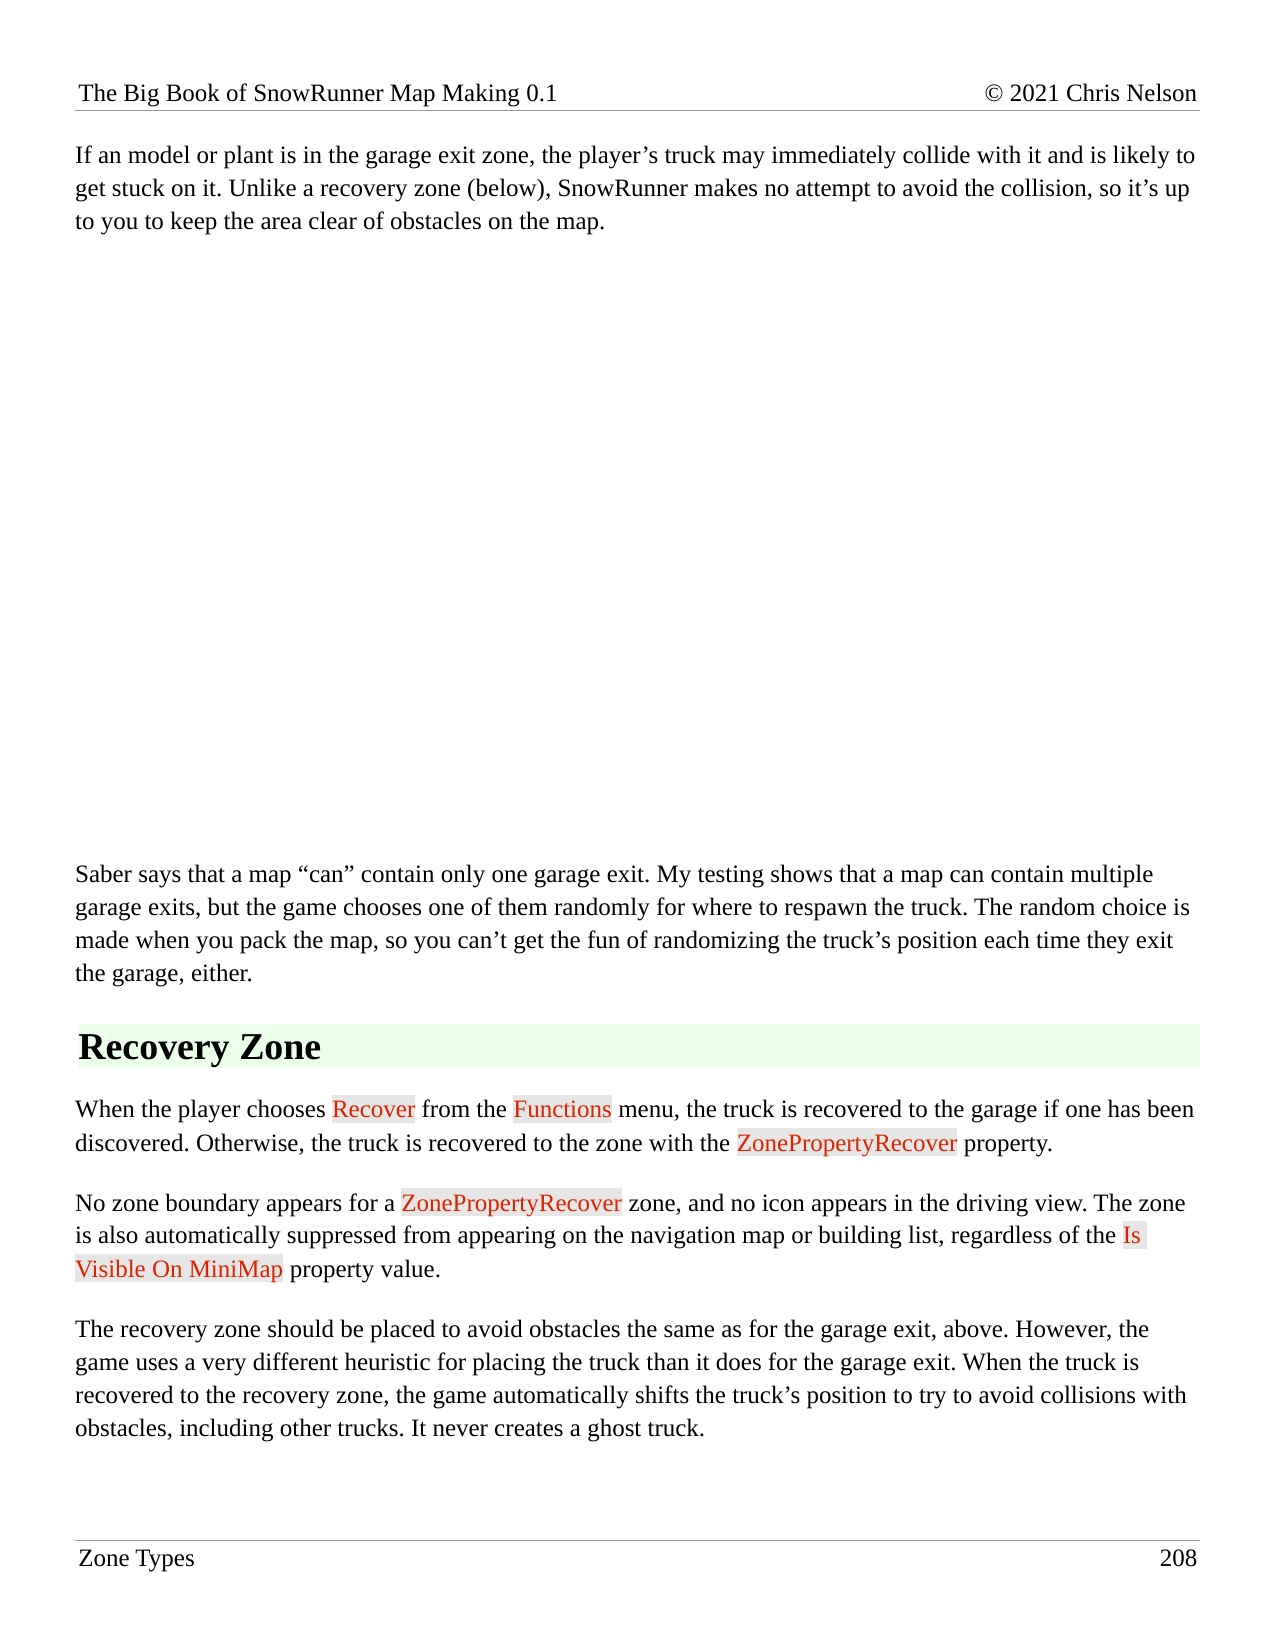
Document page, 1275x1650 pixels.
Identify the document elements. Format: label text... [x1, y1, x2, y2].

subtitle Recovery Zone [78, 1024, 1200, 1068]
text If an model or plant is in the garage exit zone, the player’s truck may immediately collide with it and is likely to get stuck on it. Unlike a recovery zone (below), SnowRunner makes no attempt to avoid the collision, so it’s up to you to keep the area clear of obstacles on the map. [75, 140, 1200, 235]
text When the player chooses Recover from the Functions menu, the truck is recovered to the garage if one has been discovered. Otherwise, the truck is recovered to the zone with the ZonePropertyRecover property. [75, 1094, 1200, 1156]
text The recovery zone should be placed to avoid obstacles the same as for the garage exit, above. However, the game uses a very different heuristic for placing the truck than it does for the garage exit. When the truck is recovered to the recovery zone, the game automatically shifts the truck’s position to try to avoid collisions with obstacles, including other trucks. It never creates a ghost truck. [75, 1314, 1200, 1441]
text No zone boundary appears for a ZonePropertyRecover zone, and no icon appears in the driving view. The zone is also automatically suppressed from appearing on the navigation map or building list, regardless of the Is Visible On MiniMap property value. [75, 1188, 1200, 1282]
text Saber says that a map “can” contain only one garage exit. My testing shows that a map can contain multiple garage exits, but the game chooses one of them randomly for where to respawn the truck. The random choice is made when you pack the map, so you can’t get the fun of randomizing the truck’s position each time they exit the garage, either. [75, 859, 1200, 987]
